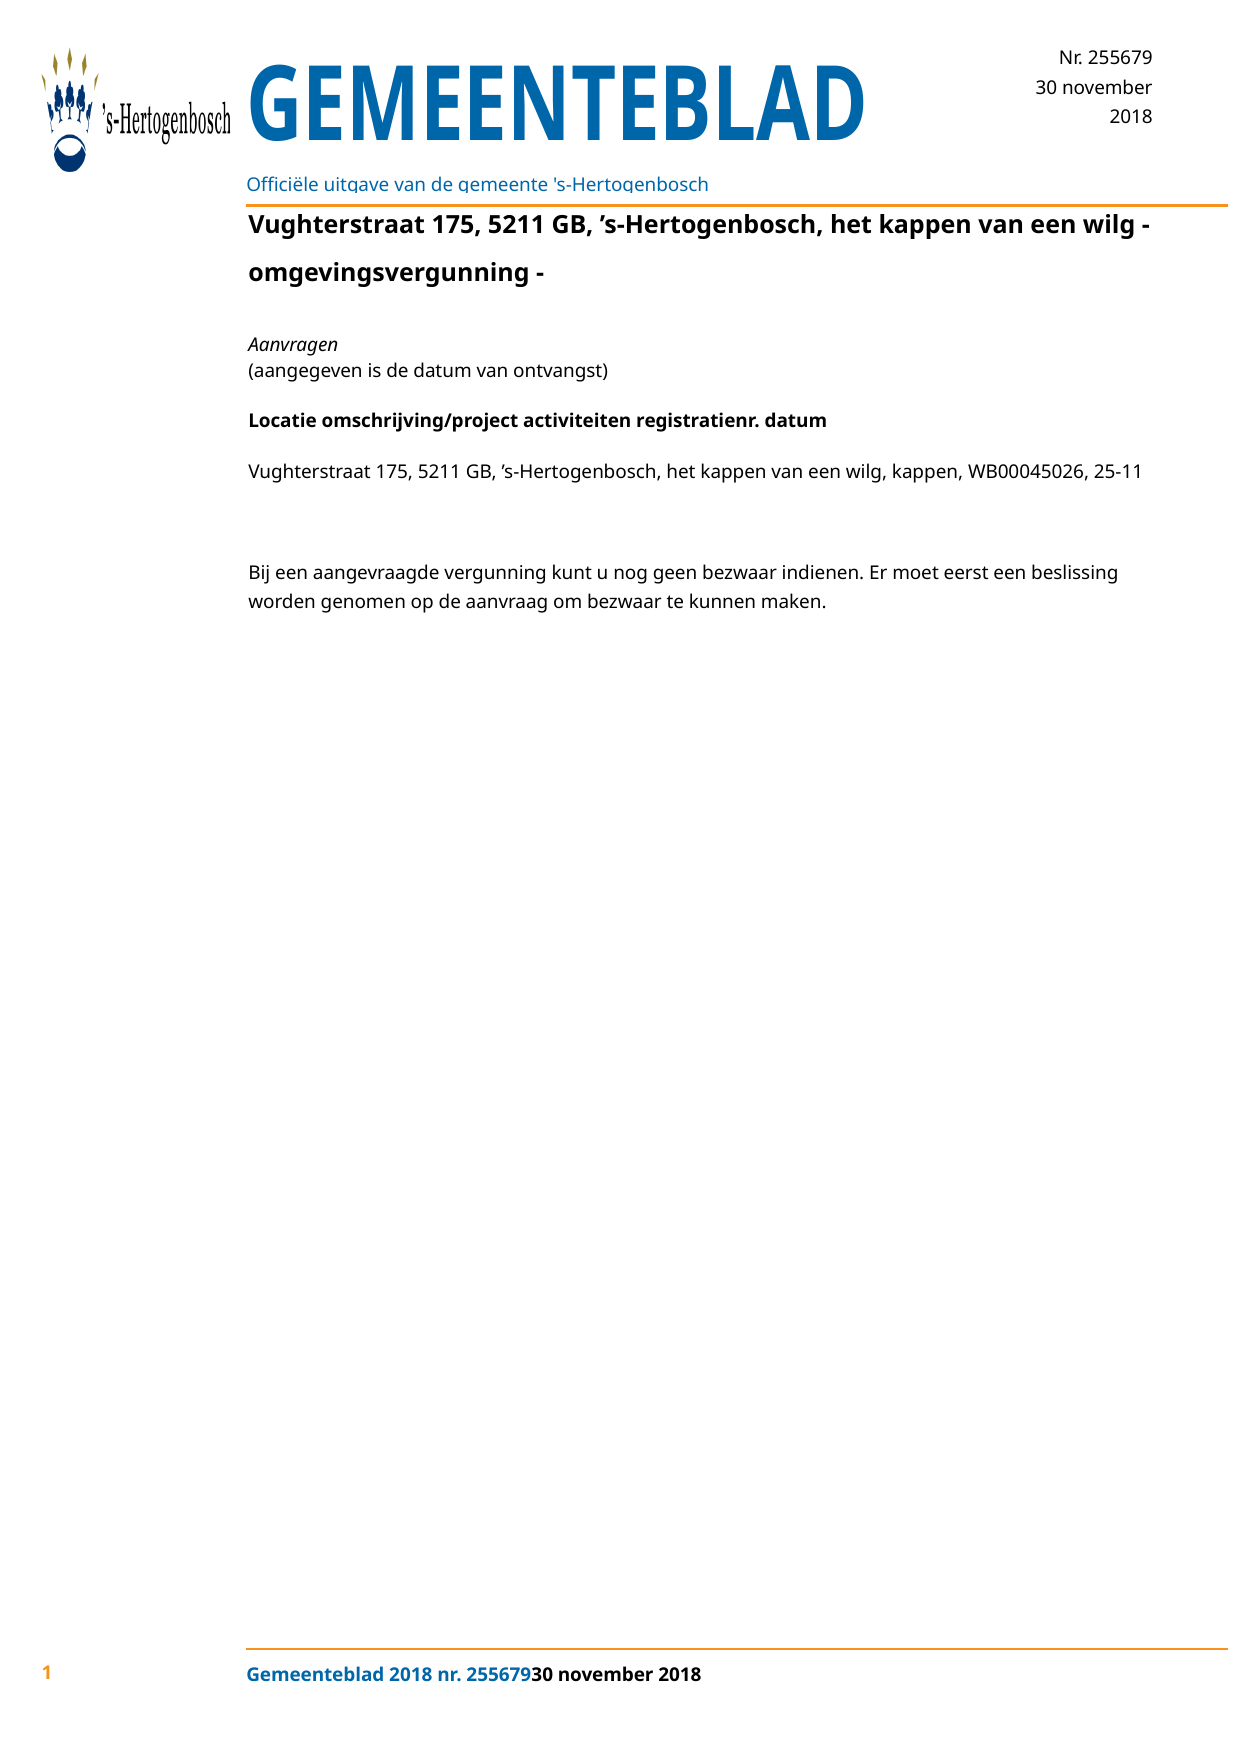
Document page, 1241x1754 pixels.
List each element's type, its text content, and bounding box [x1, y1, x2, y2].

text Vughterstraat 175, 5211 GB, ’s-Hertogenbosch, het kappen van een wilg - omgevingsvergunning - [248, 207, 1152, 288]
picture [41, 47, 231, 172]
text Locatie omschrijving/project activiteiten registratienr. datum [248, 408, 1152, 433]
text Aanvragen [248, 331, 1152, 357]
text Vughterstraat 175, 5211 GB, ’s-Hertogenbosch, het kappen van een wilg, kappen, WB00045026, 25-11 [248, 458, 1152, 484]
text Bij een aangevraagde vergunning kunt u nog geen bezwaar indienen. Er moet eerst een beslissing worden genomen op de aanvraag om bezwaar te kunnen maken. [248, 559, 1152, 614]
text (aangegeven is de datum van ontvangst) [248, 357, 1152, 383]
